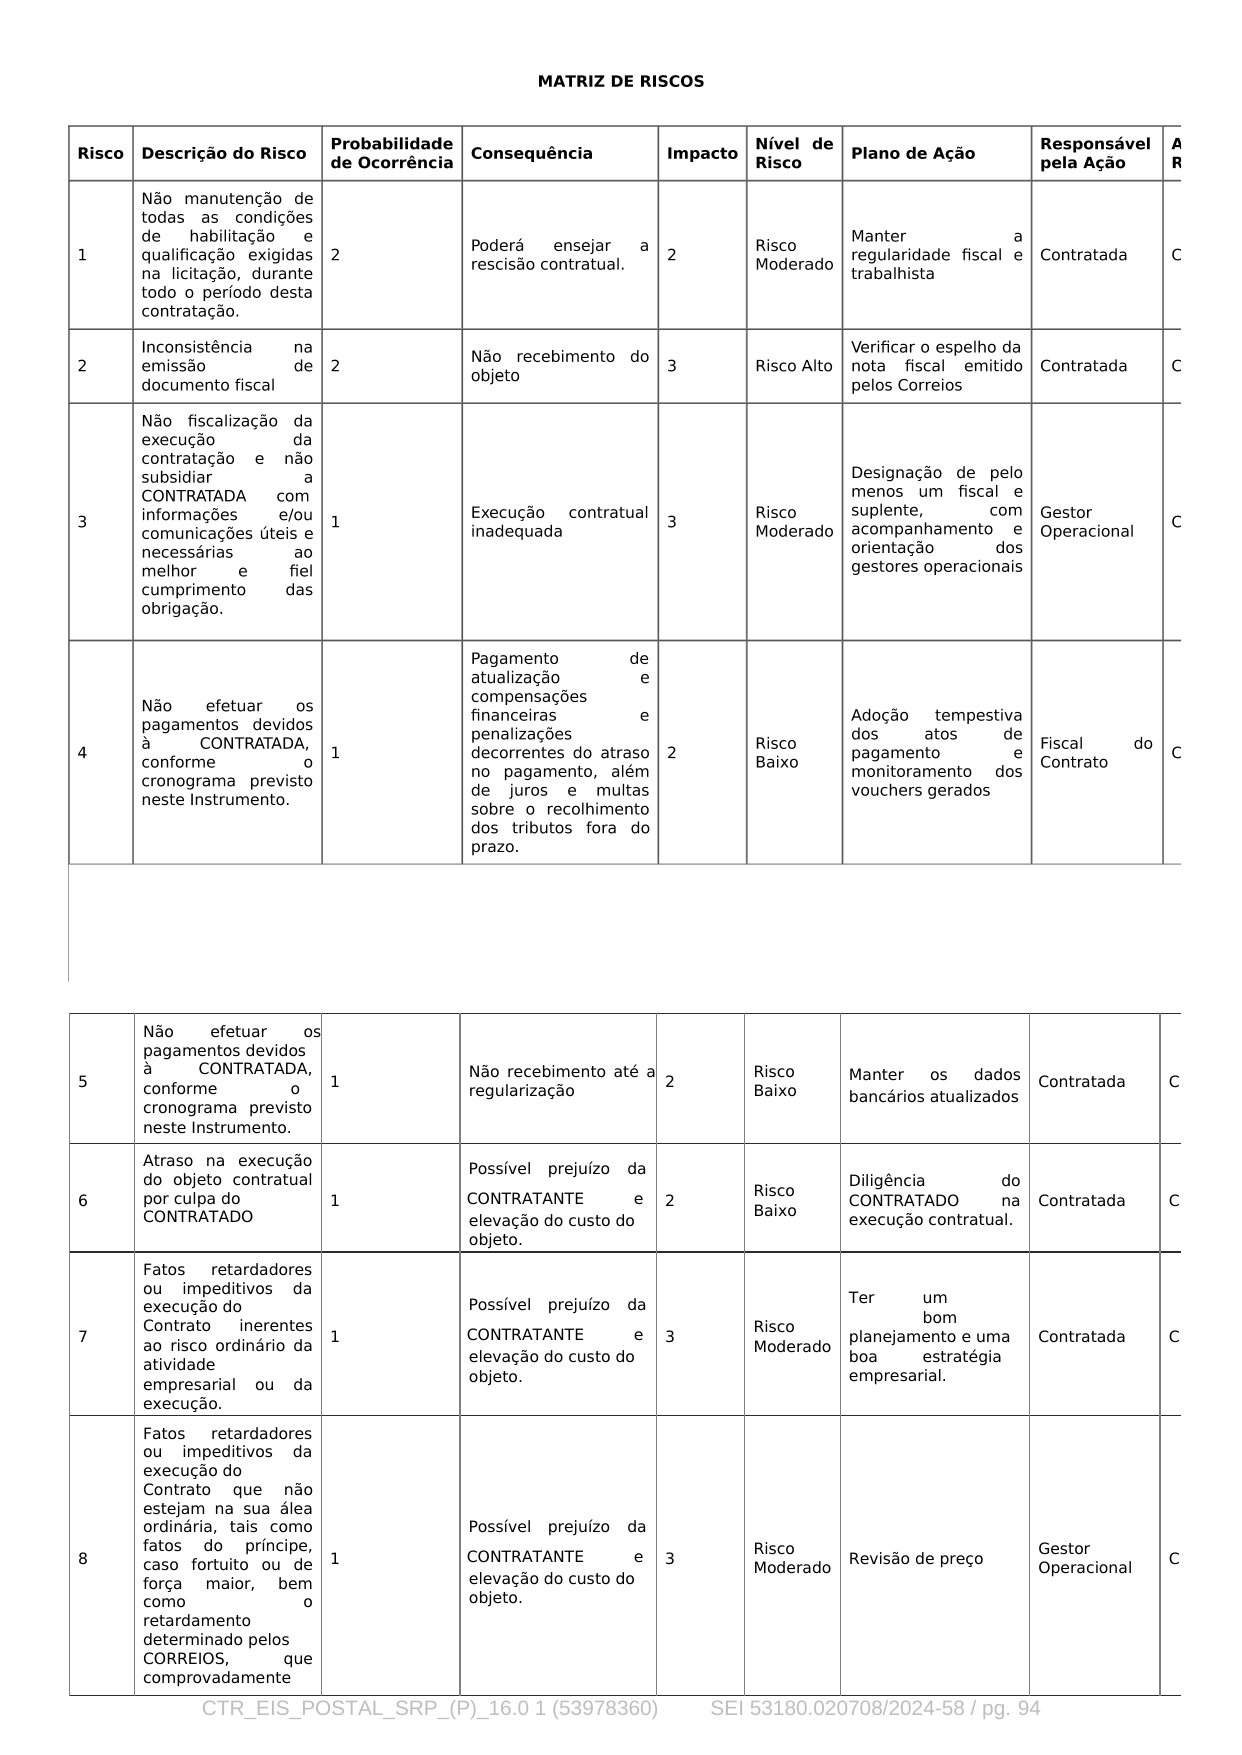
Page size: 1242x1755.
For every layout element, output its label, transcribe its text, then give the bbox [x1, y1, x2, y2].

table_cell Revisão de preço [841, 1416, 1029, 1695]
table_cell Gestor Operacional [1030, 1416, 1159, 1695]
table_cell Possível prejuízo da CONTRATANTE e elevação do custo do objeto. [461, 1416, 656, 1695]
table_cell 2 [657, 1144, 744, 1251]
table_cell Risco Baixo [745, 1144, 840, 1251]
table_header C [1161, 1014, 1181, 1142]
table_cell 3 [657, 1253, 744, 1415]
table_cell Risco Moderado [745, 1253, 840, 1415]
table_header Contratada [1030, 1014, 1159, 1142]
table_header Manter os dados bancários atualizados [841, 1014, 1029, 1142]
table_cell 1 [322, 1144, 459, 1251]
table_cell 7 [70, 1253, 134, 1415]
table_cell Fatos retardadores ou impeditivos da execução do Contrato inerentes ao risco ordinário da atividade empresarial ou da execução. [135, 1253, 321, 1415]
table_header Não efetuar os pagamentos devidos à CONTRATADA, conforme o cronograma previsto neste Instrumento. [135, 1014, 321, 1142]
table_cell Possível prejuízo da CONTRATANTE e elevação do custo do objeto. [461, 1253, 656, 1415]
table_header 5 [70, 1014, 134, 1142]
table_cell Contratada [1030, 1253, 1159, 1415]
table_cell Fatos retardadores ou impeditivos da execução do Contrato que não estejam na sua álea ordinária, tais como fatos do príncipe, caso fortuito ou de força maior, bem como o retardamento determinado pelos CORREIOS, que comprovadamente [135, 1416, 321, 1695]
table_cell C [1161, 1144, 1181, 1251]
table_cell C [1161, 1416, 1181, 1695]
table_header Não recebimento até a regularização [461, 1014, 656, 1142]
table_cell 1 [322, 1416, 459, 1695]
table_cell Contratada [1030, 1144, 1159, 1251]
table_cell 6 [70, 1144, 134, 1251]
table_cell Risco Moderado [745, 1416, 840, 1695]
table_cell Possível prejuízo da CONTRATANTE e elevação do custo do objeto. [461, 1144, 656, 1251]
table_cell C [1161, 1253, 1181, 1415]
table_cell Diligência do CONTRATADO na execução contratual. [841, 1144, 1029, 1251]
table_cell 3 [657, 1416, 744, 1695]
table_cell Atraso na execução do objeto contratual por culpa do CONTRATADO [135, 1144, 321, 1251]
table_header Risco Baixo [745, 1014, 840, 1142]
table_header 1 [322, 1014, 459, 1142]
table_header 2 [657, 1014, 744, 1142]
table_cell 8 [70, 1416, 134, 1695]
table_cell Ter um bom planejamento e uma boa estratégia empresarial. [841, 1253, 1029, 1415]
table_cell 1 [322, 1253, 459, 1415]
